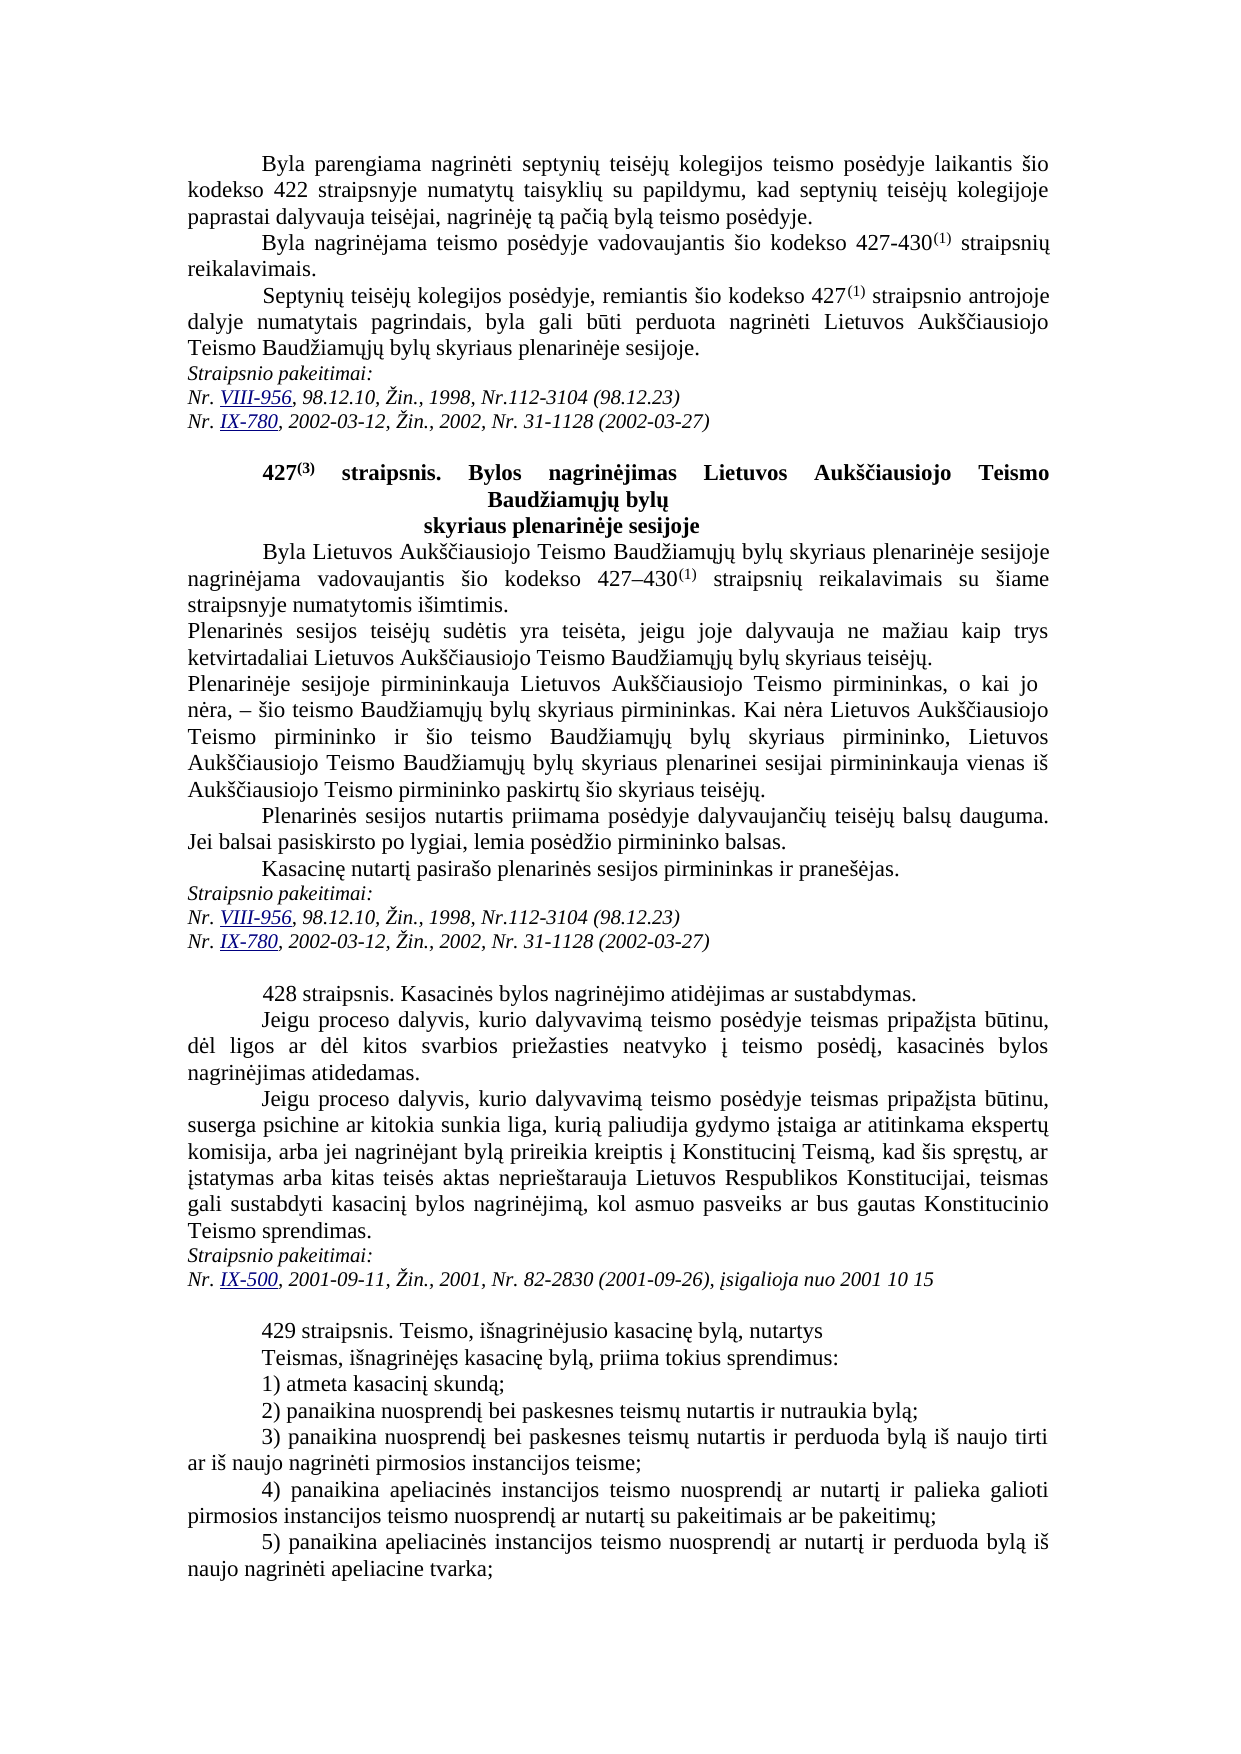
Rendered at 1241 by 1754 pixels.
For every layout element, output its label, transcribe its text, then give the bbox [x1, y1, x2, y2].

text Straipsnio pakeitimai: [187, 881, 1050, 905]
text 5) panaikina apeliacinės instancijos teismo nuosprendį ar nutartį ir perduoda bylą iš naujo nagrinėti apeliacine tvarka; [187, 1528, 1050, 1581]
text skyriaus plenarinėje sesijoje [424, 512, 1050, 538]
text Plenarinės sesijos nutartis priimama posėdyje dalyvaujančių teisėjų balsų dauguma. Jei balsai pasiskirsto po lygiai, lemia posėdžio pirmininko balsas. [187, 802, 1050, 855]
text 2) panaikina nuosprendį bei paskesnes teismų nutartis ir nutraukia bylą; [187, 1397, 1050, 1423]
text 3) panaikina nuosprendį bei paskesnes teismų nutartis ir perduoda bylą iš naujo tirti ar iš naujo nagrinėti pirmosios instancijos teisme; [187, 1423, 1050, 1476]
text Plenarinėje sesijoje pirmininkauja Lietuvos Aukščiausiojo Teismo pirmininkas, o kai jo nėra, – šio teismo Baudžiamųjų bylų skyriaus pirmininkas. Kai nėra Lietuvos Aukščiausiojo Teismo pirmininko ir šio teismo Baudžiamųjų bylų skyriaus pirmininko, Lietuvos Aukščiausiojo Teismo Baudžiamųjų bylų skyriaus plenarinei sesijai pirmininkauja vienas iš Aukščiausiojo Teismo pirmininko paskirtų šio skyriaus teisėjų. [187, 670, 1050, 802]
text 428 straipsnis. Kasacinės bylos nagrinėjimo atidėjimas ar sustabdymas. [187, 979, 1050, 1006]
text 4) panaikina apeliacinės instancijos teismo nuosprendį ar nutartį ir palieka galioti pirmosios instancijos teismo nuosprendį ar nutartį su pakeitimais ar be pakeitimų; [187, 1476, 1050, 1528]
text Byla parengiama nagrinėti septynių teisėjų kolegijos teismo posėdyje laikantis šio kodekso 422 straipsnyje numatytų taisyklių su papildymu, kad septynių teisėjų kolegijoje paprastai dalyvauja teisėjai, nagrinėję tą pačią bylą teismo posėdyje. [187, 150, 1050, 229]
text Nr. VIII-956, 98.12.10, Žin., 1998, Nr.112-3104 (98.12.23) [187, 385, 1050, 409]
text 429 straipsnis. Teismo, išnagrinėjusio kasacinę bylą, nutartys [187, 1318, 1050, 1344]
text Byla Lietuvos Aukščiausiojo Teismo Baudžiamųjų bylų skyriaus plenarinėje sesijoje nagrinėjama vadovaujantis šio kodekso 427–430(1) straipsnių reikalavimais su šiame straipsnyje numatytomis išimtimis. [187, 538, 1050, 617]
text Plenarinės sesijos teisėjų sudėtis yra teisėta, jeigu joje dalyvauja ne mažiau kaip trys ketvirtadaliai Lietuvos Aukščiausiojo Teismo Baudžiamųjų bylų skyriaus teisėjų. [187, 617, 1050, 670]
text Byla nagrinėjama teismo posėdyje vadovaujantis šio kodekso 427-430(1) straipsnių reikalavimais. [187, 229, 1050, 282]
text Teismas, išnagrinėjęs kasacinę bylą, priima tokius sprendimus: [187, 1344, 1050, 1370]
text 427(3) straipsnis. Bylos nagrinėjimas Lietuvos Aukščiausiojo Teismo Baudžiamųjų bylų [262, 459, 1050, 512]
text Nr. IX-500, 2001-09-11, Žin., 2001, Nr. 82-2830 (2001-09-26), įsigalioja nuo 2001 10 15 [187, 1267, 1050, 1291]
text Nr. IX-780, 2002-03-12, Žin., 2002, Nr. 31-1128 (2002-03-27) [187, 409, 1050, 433]
text Straipsnio pakeitimai: [187, 1243, 1050, 1267]
text Jeigu proceso dalyvis, kurio dalyvavimą teismo posėdyje teismas pripažįsta būtinu, suserga psichine ar kitokia sunkia liga, kurią paliudija gydymo įstaiga ar atitinkama ekspertų komisija, arba jei nagrinėjant bylą prireikia kreiptis į Konstitucinį Teismą, kad šis spręstų, ar įstatymas arba kitas teisės aktas neprieštarauja Lietuvos Respublikos Konstitucijai, teismas gali sustabdyti kasacinį bylos nagrinėjimą, kol asmuo pasveiks ar bus gautas Konstitucinio Teismo sprendimas. [187, 1085, 1050, 1243]
text Jeigu proceso dalyvis, kurio dalyvavimą teismo posėdyje teismas pripažįsta būtinu, dėl ligos ar dėl kitos svarbios priežasties neatvyko į teismo posėdį, kasacinės bylos nagrinėjimas atidedamas. [187, 1006, 1050, 1085]
text Kasacinę nutartį pasirašo plenarinės sesijos pirmininkas ir pranešėjas. [187, 855, 1050, 881]
text Nr. IX-780, 2002-03-12, Žin., 2002, Nr. 31-1128 (2002-03-27) [187, 929, 1050, 953]
text Straipsnio pakeitimai: [187, 361, 1050, 385]
text Septynių teisėjų kolegijos posėdyje, remiantis šio kodekso 427(1) straipsnio antrojoje dalyje numatytais pagrindais, byla gali būti perduota nagrinėti Lietuvos Aukščiausiojo Teismo Baudžiamųjų bylų skyriaus plenarinėje sesijoje. [187, 282, 1050, 361]
text 1) atmeta kasacinį skundą; [187, 1370, 1050, 1397]
text Nr. VIII-956, 98.12.10, Žin., 1998, Nr.112-3104 (98.12.23) [187, 905, 1050, 929]
